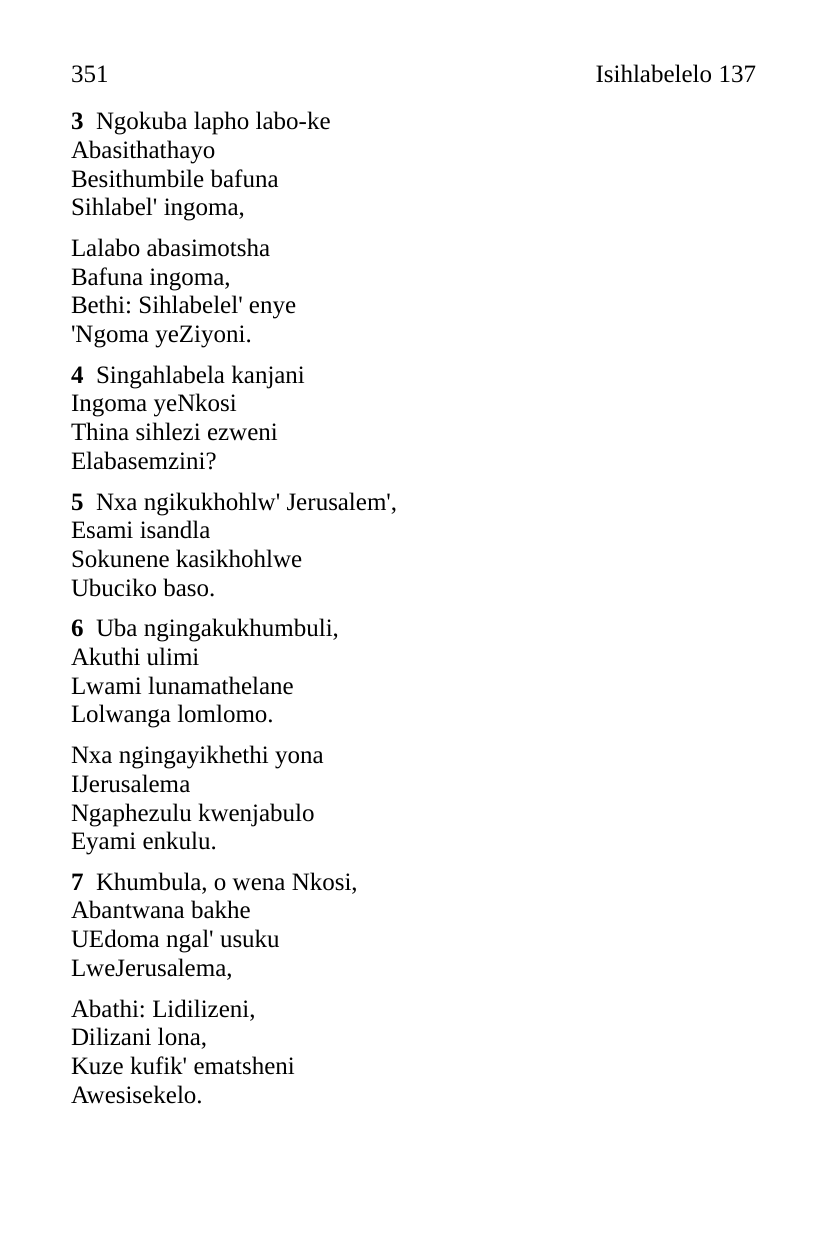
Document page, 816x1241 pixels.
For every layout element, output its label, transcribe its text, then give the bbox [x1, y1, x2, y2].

text Thina sihlezi ezweni [71, 417, 756, 446]
text Abathi: Lidilizeni, [71, 994, 756, 1022]
text Lalabo abasimotsha [71, 233, 756, 262]
text 'Ngoma yeZiyoni. [71, 319, 756, 348]
text IJerusalema [71, 769, 756, 798]
text Kuze kufik' ematsheni [71, 1051, 756, 1080]
text UEdoma ngal' usuku [71, 924, 756, 953]
text Nxa ngingayikhethi yona [71, 740, 756, 769]
text Elabasemzini? [71, 446, 756, 475]
text Sokunene kasikhohlwe [71, 544, 756, 573]
text Lwami lunamathelane [71, 671, 756, 699]
text LweJerusalema, [71, 953, 756, 982]
text Besithumbile bafuna [71, 164, 756, 192]
text 3 Ngokuba lapho labo-ke [71, 106, 756, 135]
text Bafuna ingoma, [71, 262, 756, 291]
text Sihlabel' ingoma, [71, 192, 756, 221]
text Abantwana bakhe [71, 896, 756, 924]
text Abasithathayo [71, 135, 756, 164]
text Akuthi ulimi [71, 642, 756, 671]
text Eyami enkulu. [71, 826, 756, 855]
text Esami isandla [71, 515, 756, 544]
text Lolwanga lomlomo. [71, 699, 756, 728]
text Bethi: Sihlabelel' enye [71, 291, 756, 319]
text Dilizani lona, [71, 1022, 756, 1051]
text 7 Khumbula, o wena Nkosi, [71, 867, 756, 896]
text Ubuciko baso. [71, 573, 756, 602]
text 4 Singahlabela kanjani [71, 360, 756, 388]
text 5 Nxa ngikukhohlw' Jerusalem', [71, 487, 756, 515]
text 6 Uba ngingakukhumbuli, [71, 613, 756, 642]
text Ingoma yeNkosi [71, 388, 756, 417]
text Ngaphezulu kwenjabulo [71, 798, 756, 826]
text Awesisekelo. [71, 1080, 756, 1109]
